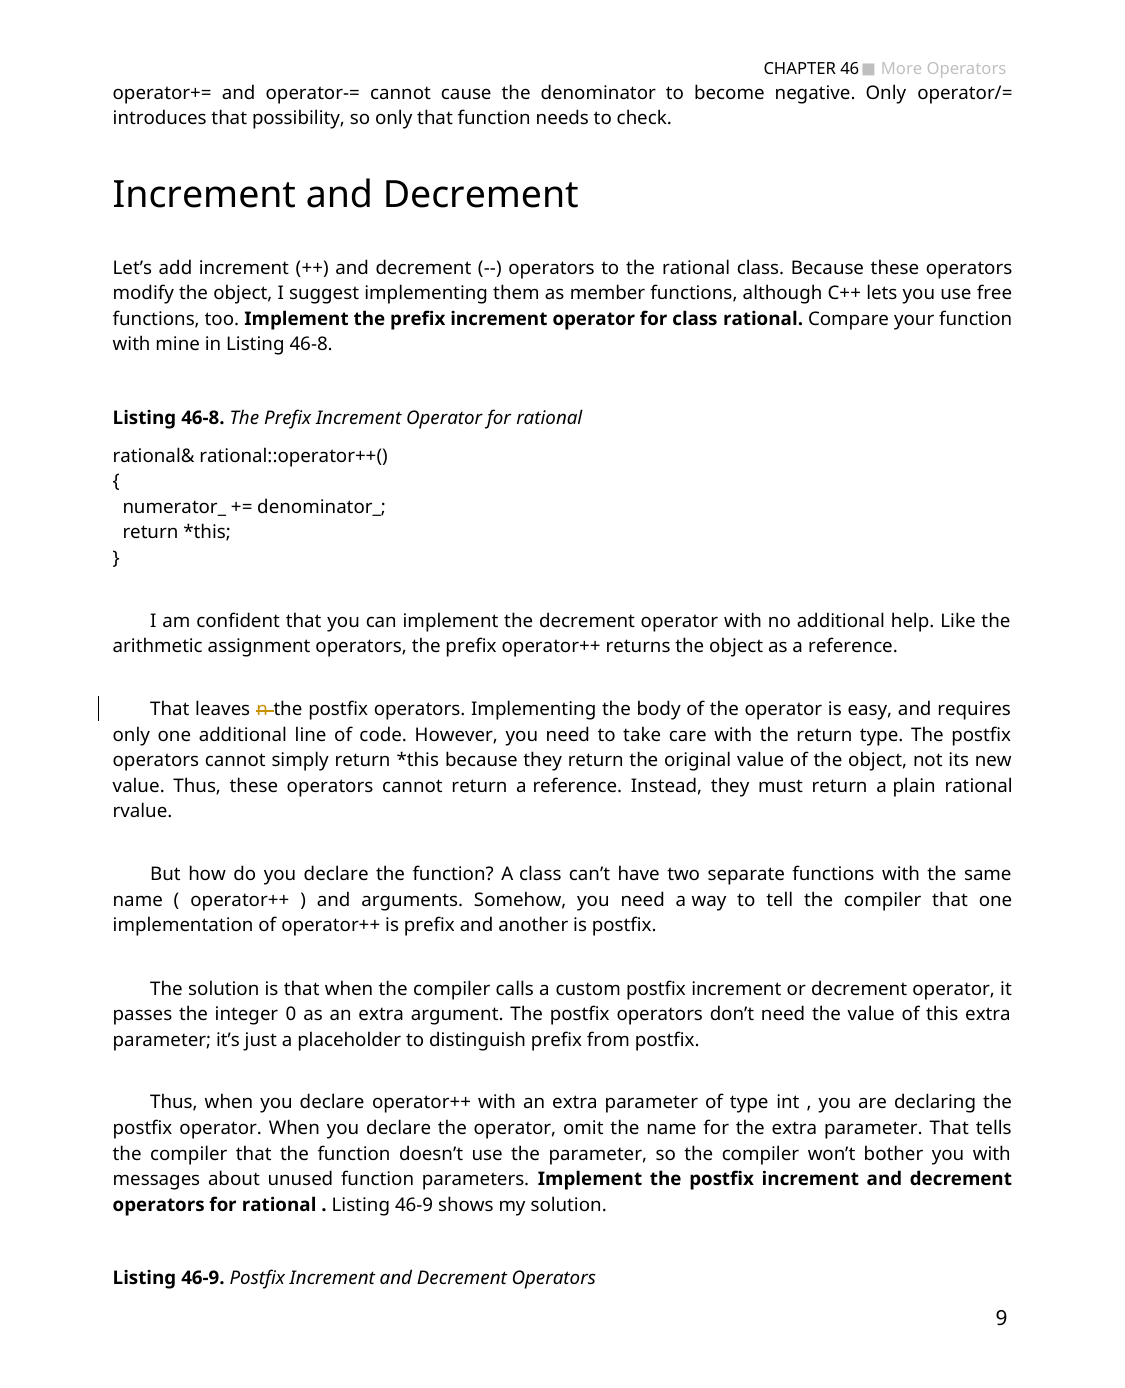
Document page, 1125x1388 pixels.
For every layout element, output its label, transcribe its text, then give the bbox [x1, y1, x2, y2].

text Thus, when you declare operator++ with an extra parameter of type int , you are declaring the postfix operator. When you declare the operator, omit the name for the extra parameter. That tells the compiler that the function doesn’t use the parameter, so the compiler won’t bother you with messages about unused function parameters. Implement the postfix increment and decrement operators for rational . Listing 46-9 shows my solution. [112, 1089, 1012, 1216]
text { [112, 467, 1012, 493]
text rational& rational::operator++() [112, 442, 1012, 467]
text Let’s add increment (++) and decrement (--) operators to the rational class. Because these operators modify the object, I suggest implementing them as member functions, although C++ lets you use free functions, too. Implement the prefix increment operator for class rational. Compare your function with mine in Listing 46-8. [112, 254, 1012, 356]
subtitle Increment and Decrement [112, 167, 1012, 218]
text operator+= and operator-= cannot cause the denominator to become negative. Only operator/= introduces that possibility, so only that function needs to check. [112, 79, 1012, 130]
text } [112, 544, 1012, 569]
text numerator_ += denominator_; [112, 493, 1012, 518]
text Listing 46-8. The Prefix Increment Operator for rational [112, 404, 1012, 429]
text The solution is that when the compiler calls a custom postfix increment or decrement operator, it passes the integer 0 as an extra argument. The postfix operators don’t need the value of this extra parameter; it’s just a placeholder to distinguish prefix from postfix. [112, 975, 1012, 1051]
text I am confident that you can implement the decrement operator with no additional help. Like the arithmetic assignment operators, the prefix operator++ returns the object as a reference. [112, 607, 1012, 658]
text But how do you declare the function? A class can’t have two separate functions with the same name ( operator++ ) and arguments. Somehow, you need a way to tell the compiler that one implementation of operator++ is prefix and another is postfix. [112, 861, 1012, 937]
text return *this; [112, 518, 1012, 544]
text That leaves the postfix operators. Implementing the body of the operator is easy, and requires only one additional line of code. However, you need to take care with the return type. The postfix operators cannot simply return *this because they return the original value of the object, not its new value. Thus, these operators cannot return a reference. Instead, they must return a plain rational rvalue. [112, 696, 1012, 823]
text Listing 46-9. Postfix Increment and Decrement Operators [112, 1264, 1012, 1290]
